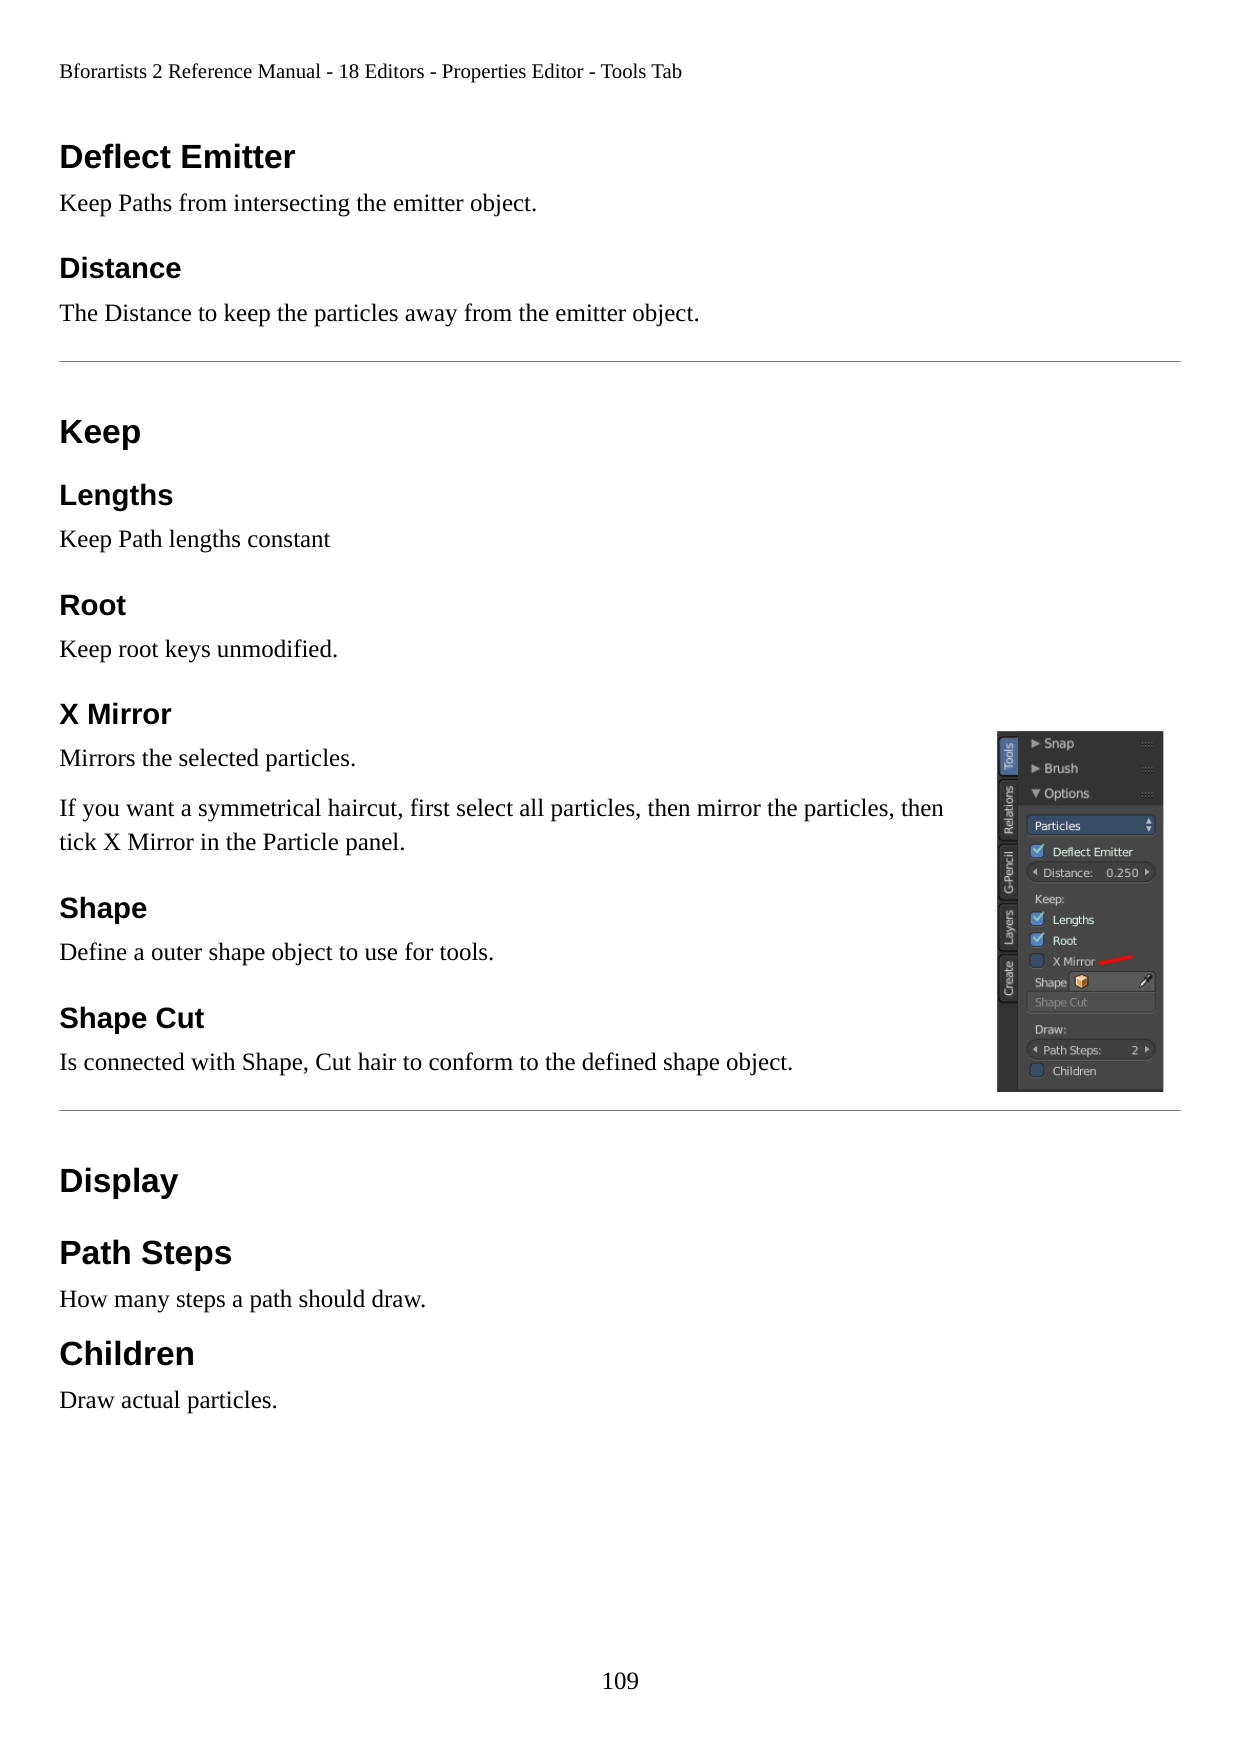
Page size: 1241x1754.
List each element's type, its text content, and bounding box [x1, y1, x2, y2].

text Keep Paths from intersecting the emitter object. [59, 188, 1181, 217]
subtitle Lengths [59, 477, 1181, 511]
subtitle Distance [59, 251, 1181, 285]
text Define a outer shape object to use for tools. [59, 937, 996, 966]
subtitle [1164, 1001, 1181, 1034]
text Keep Path lengths constant [59, 524, 1181, 552]
text How many steps a path should draw. [59, 1284, 1181, 1313]
subtitle Root [59, 587, 1181, 621]
subtitle Shape Cut [59, 1001, 996, 1034]
text Mirrors the selected particles. [59, 743, 996, 772]
subtitle Keep [59, 412, 1181, 450]
subtitle [1164, 891, 1181, 924]
subtitle Children [59, 1334, 1181, 1372]
text If you want a symmetrical haircut, first select all particles, then mirror the particles, then tick X Mirror in the Particle panel. [59, 793, 996, 856]
text Keep root keys unmodified. [59, 634, 1181, 662]
text The Distance to keep the particles away from the emitter object. [59, 298, 1181, 326]
picture [996, 731, 1164, 1092]
text Is connected with Shape, Cut hair to conform to the defined shape object. [59, 1047, 996, 1076]
subtitle Display [59, 1161, 1181, 1199]
subtitle Path Steps [59, 1233, 1181, 1272]
subtitle X Mirror [59, 697, 1181, 731]
text Draw actual particles. [59, 1385, 1181, 1413]
subtitle Deflect Emitter [59, 137, 1181, 175]
subtitle Shape [59, 891, 996, 924]
